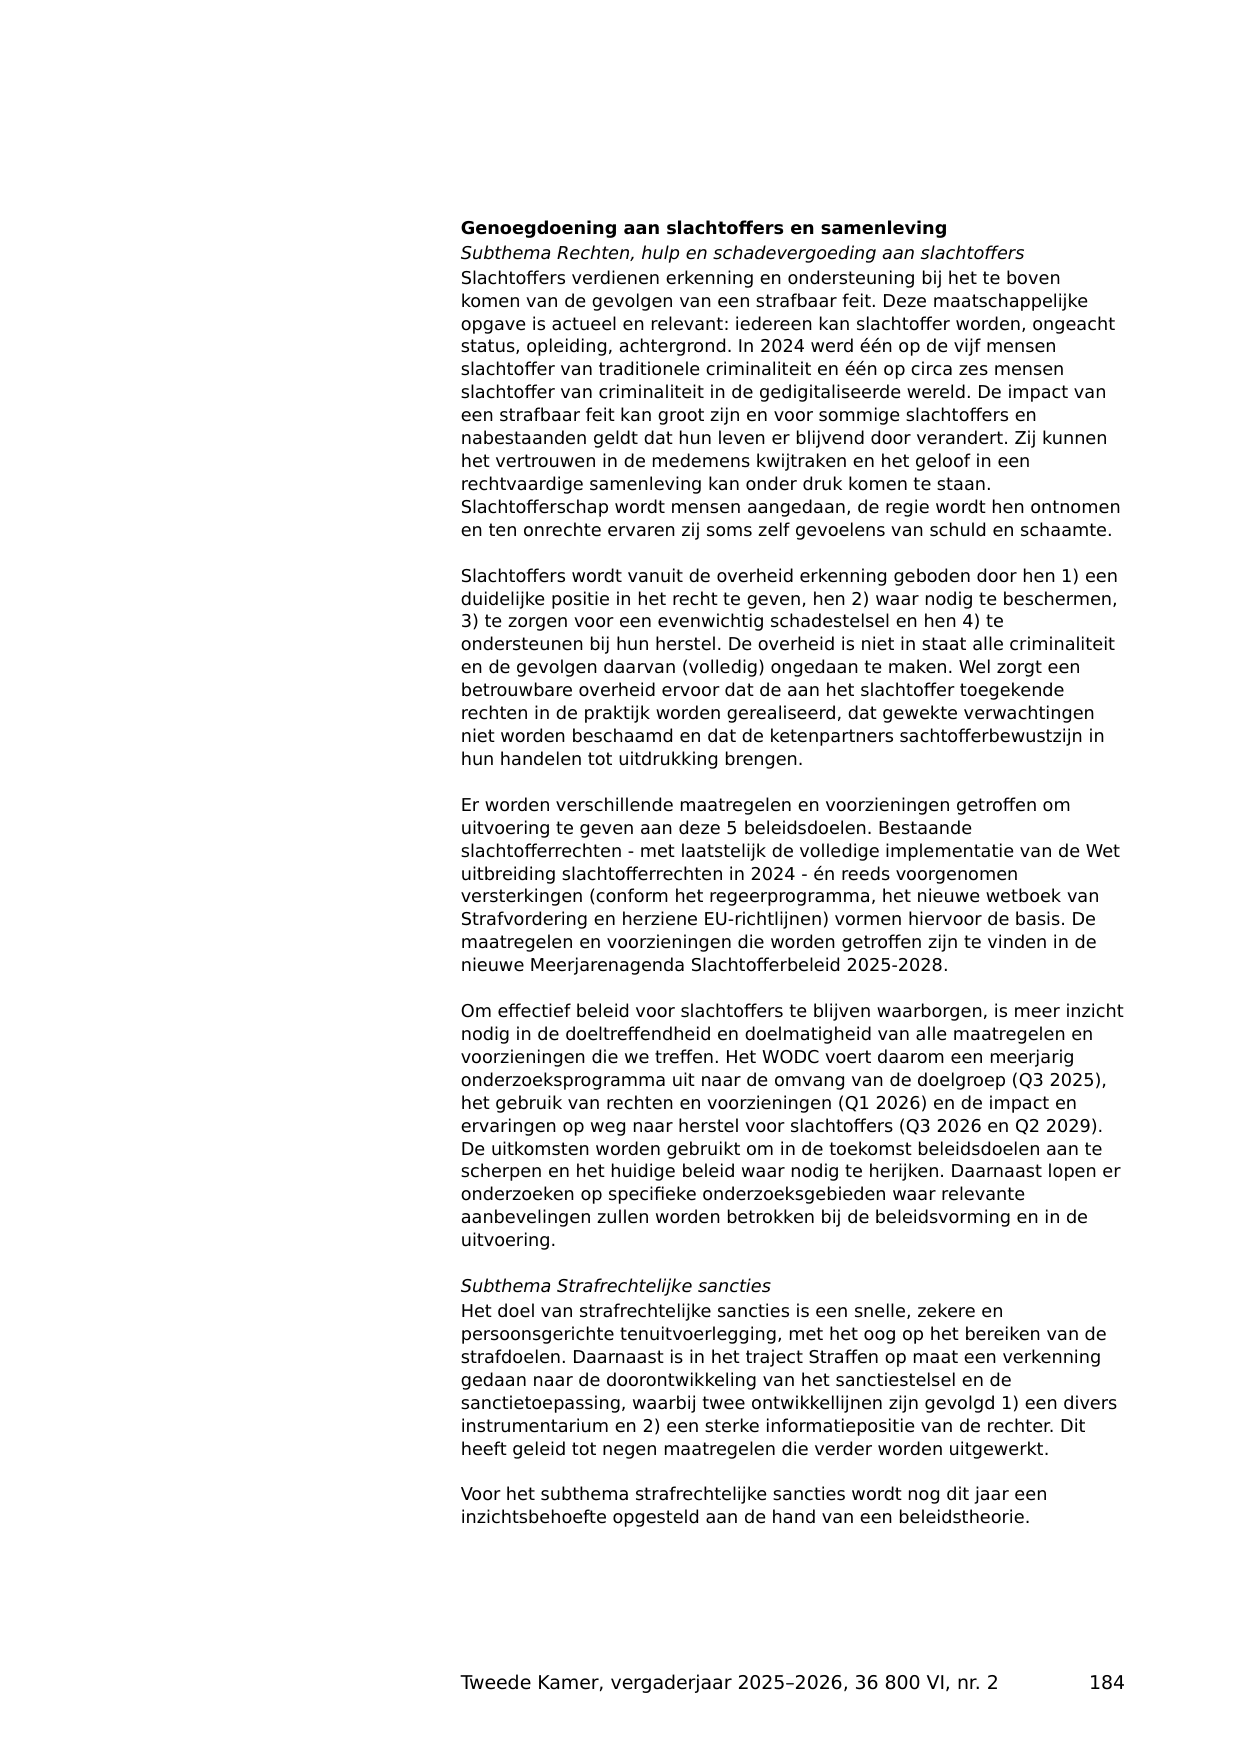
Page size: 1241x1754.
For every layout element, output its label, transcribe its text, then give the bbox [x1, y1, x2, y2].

text Slachtoffers verdienen erkenning en ondersteuning bij het te boven komen van de gevolgen van een strafbaar feit. Deze maatschappelijke opgave is actueel en relevant: iedereen kan slachtoffer worden, ongeacht status, opleiding, achtergrond. In 2024 werd één op de vijf mensen slachtoffer van traditionele criminaliteit en één op circa zes mensen slachtoffer van criminaliteit in de gedigitaliseerde wereld. De impact van een strafbaar feit kan groot zijn en voor sommige slachtoffers en nabestaanden geldt dat hun leven er blijvend door verandert. Zij kunnen het vertrouwen in de medemens kwijtraken en het geloof in een rechtvaardige samenleving kan onder druk komen te staan. Slachtofferschap wordt mensen aangedaan, de regie wordt hen ontnomen en ten onrechte ervaren zij soms zelf gevoelens van schuld en schaamte. [461, 266, 1125, 541]
text Subthema Strafrechtelijke sancties [461, 1274, 1125, 1297]
text Voor het subthema strafrechtelijke sancties wordt nog dit jaar een inzichtsbehoefte opgesteld aan de hand van een beleidstheorie. [461, 1482, 1125, 1528]
text Slachtoffers wordt vanuit de overheid erkenning geboden door hen 1) een duidelijke positie in het recht te geven, hen 2) waar nodig te beschermen, 3) te zorgen voor een evenwichtig schadestelsel en hen 4) te ondersteunen bij hun herstel. De overheid is niet in staat alle criminaliteit en de gevolgen daarvan (volledig) ongedaan te maken. Wel zorgt een betrouwbare overheid ervoor dat de aan het slachtoffer toegekende rechten in de praktijk worden gerealiseerd, dat gewekte verwachtingen niet worden beschaamd en dat de ketenpartners sachtofferbewustzijn in hun handelen tot uitdrukking brengen. [461, 564, 1125, 770]
text Om effectief beleid voor slachtoffers te blijven waarborgen, is meer inzicht nodig in de doeltreffendheid en doelmatigheid van alle maatregelen en voorzieningen die we treffen. Het WODC voert daarom een meerjarig onderzoeksprogramma uit naar de omvang van de doelgroep (Q3 2025), het gebruik van rechten en voorzieningen (Q1 2026) en de impact en ervaringen op weg naar herstel voor slachtoffers (Q3 2026 en Q2 2029). De uitkomsten worden gebruikt om in de toekomst beleidsdoelen aan te scherpen en het huidige beleid waar nodig te herijken. Daarnaast lopen er onderzoeken op specifieke onderzoeksgebieden waar relevante aanbevelingen zullen worden betrokken bij de beleidsvorming en in de uitvoering. [461, 999, 1125, 1251]
text Genoegdoening aan slachtoffers en samenleving [461, 216, 1125, 239]
text Het doel van strafrechtelijke sancties is een snelle, zekere en persoonsgerichte tenuitvoerlegging, met het oog op het bereiken van de strafdoelen. Daarnaast is in het traject Straffen op maat een verkenning gedaan naar de doorontwikkeling van het sanctiestelsel en de sanctietoepassing, waarbij twee ontwikkellijnen zijn gevolgd 1) een divers instrumentarium en 2) een sterke informatiepositie van de rechter. Dit heeft geleid tot negen maatregelen die verder worden uitgewerkt. [461, 1299, 1125, 1459]
text Er worden verschillende maatregelen en voorzieningen getroffen om uitvoering te geven aan deze 5 beleidsdoelen. Bestaande slachtofferrechten - met laatstelijk de volledige implementatie van de Wet uitbreiding slachtofferrechten in 2024 - én reeds voorgenomen versterkingen (conform het regeerprogramma, het nieuwe wetboek van Strafvordering en herziene EU-richtlijnen) vormen hiervoor de basis. De maatregelen en voorzieningen die worden getroffen zijn te vinden in de nieuwe Meerjarenagenda Slachtofferbeleid 2025-2028. [461, 793, 1125, 976]
text Subthema Rechten, hulp en schadevergoeding aan slachtoffers [461, 241, 1125, 264]
